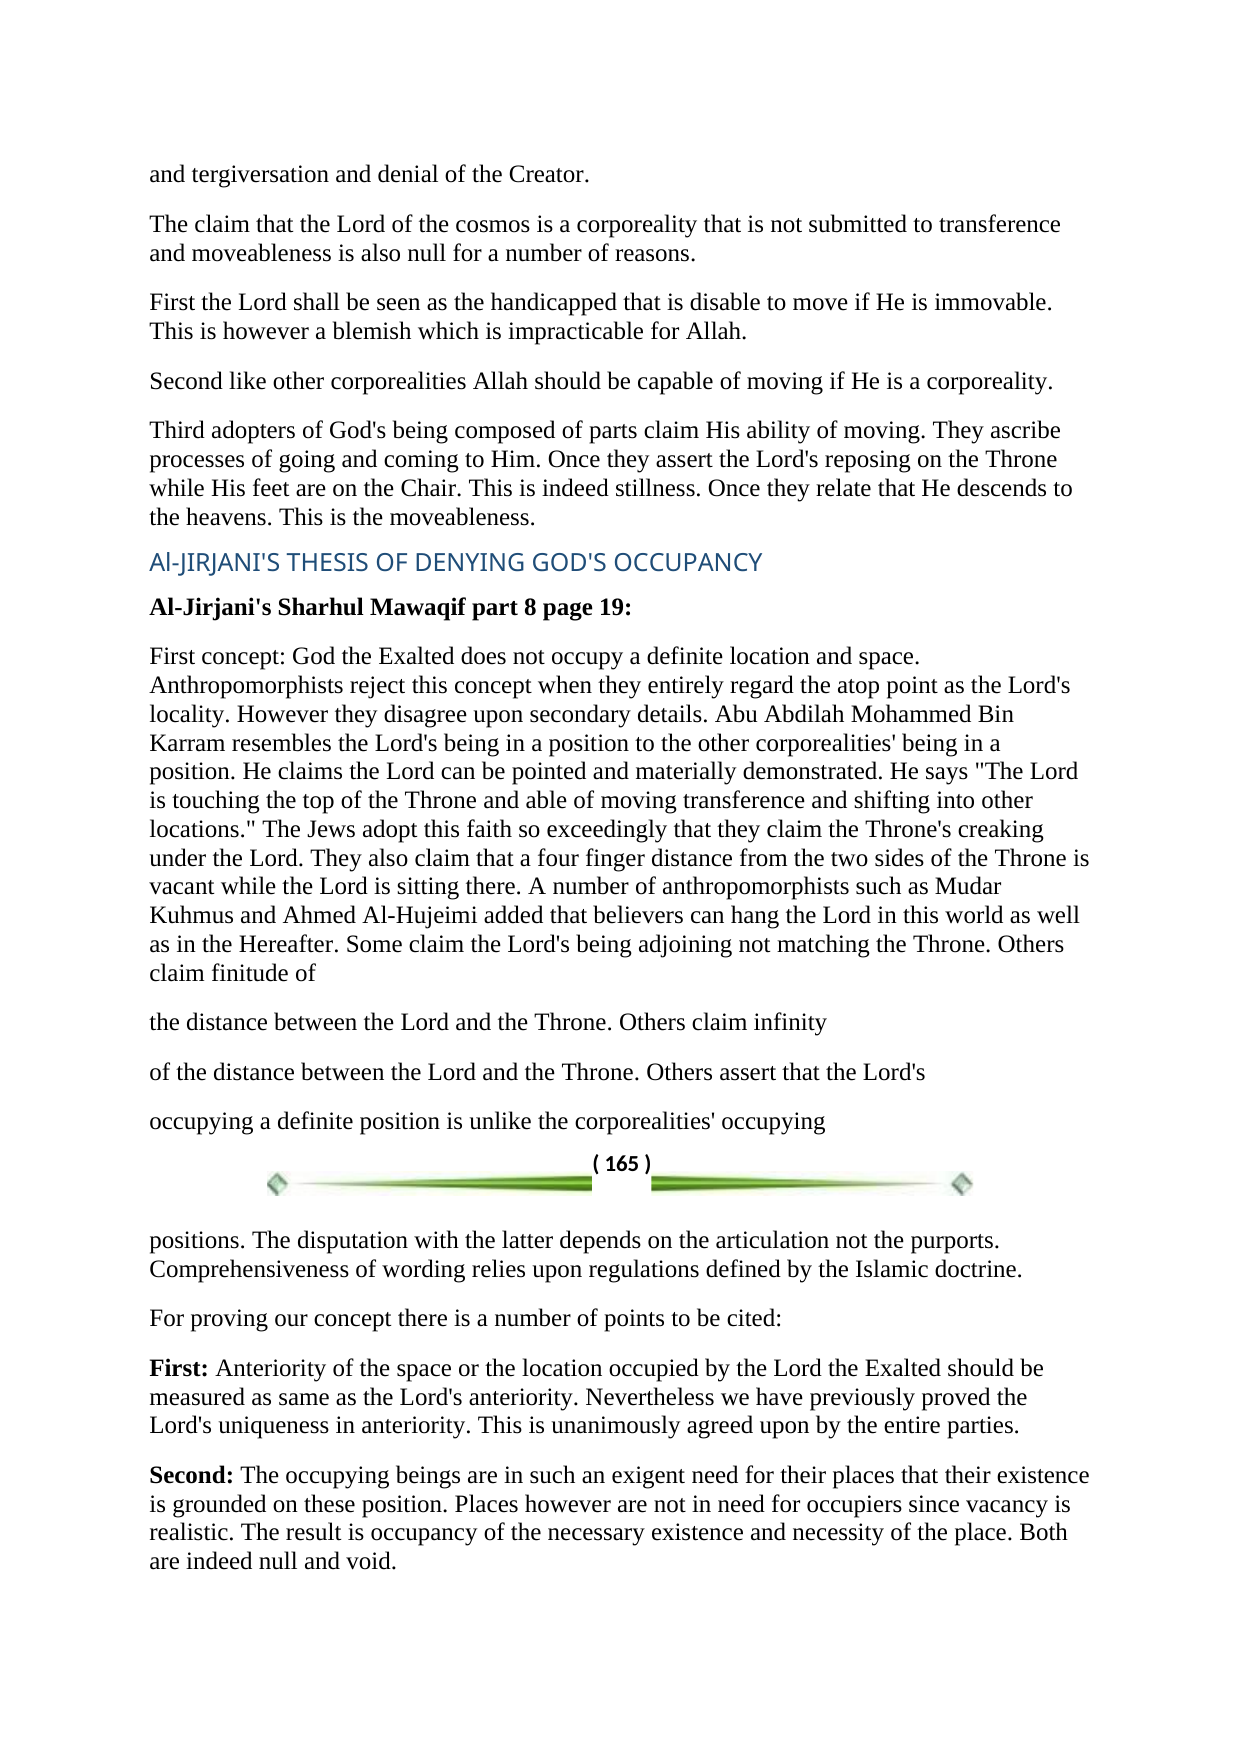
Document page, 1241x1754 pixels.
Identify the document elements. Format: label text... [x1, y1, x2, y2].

table_header ( 165 ) positions. The disputation with the latter depends on the articulation not the purports. Comprehensiveness of wording relies upon regulations defined by the Islamic doctrine. For proving our concept there is a number of points to be cited: First: Anteriority of the space or the location occupied by the Lord the Exalted should be measured as same as the Lord's anteriority. Nevertheless we have previously proved the Lord's uniqueness in anteriority. This is unanimously agreed upon by the entire parties. Second: The occupying beings are in such an exigent need for their places that their existence is grounded on these position. Places however are not in need for occupiers since vacancy is realistic. The result is occupancy of the necessary existence and necessity of the place. Both are indeed null and void. [148, 1147, 1093, 1587]
table_header and tergiversation and denial of the Creator. The claim that the Lord of the cosmos is a corporeality that is not submitted to transference and moveableness is also null for a number of reasons. First the Lord shall be seen as the handicapped that is disable to move if He is immovable. This is however a blemish which is impracticable for Allah. Second like other corporealities Allah should be capable of moving if He is a corporeality. Third adopters of God's being composed of parts claim His ability of moving. They ascribe processes of going and coming to Him. Once they assert the Lord's reposing on the Throne while His feet are on the Chair. This is indeed stillness. Once they relate that He descends to the heavens. This is the moveableness. Al-­JIRJANI'S THESIS OF DENYING GOD'S OCCUPANCY Al-­Jirjani's Sharhul Mawaqif part 8 page 19: First concept: God the Exalted does not occupy a definite location and space. Anthropomorphists reject this concept when they entirely regard the atop point as the Lord's locality. However they disagree upon secondary details. Abu Abdilah Mohammed Bin Karram resembles the Lord's being in a position to the other corporealities' being in a position. He claims the Lord can be pointed and materially demonstrated. He says "The Lord is touching the top of the Throne and able of moving transference and shifting into other locations." The Jews adopt this faith so exceedingly that they claim the Throne's creaking under the Lord. They also claim that a four finger distance from the two sides of the Throne is vacant while the Lord is sitting there. A number of anthropomorphists such as Mudar Kuhmus and Ahmed Al-­Hujeimi added that believers can hang the Lord in this world as well as in the Hereafter. Some claim the Lord's being adjoining not matching the Throne. Others claim finitude of the distance between the Lord and the Throne. Others claim infinity of the distance between the Lord and the Throne. Others assert that the Lord's occupying a definite position is unlike the corporealities' occupying [148, 148, 1093, 1147]
